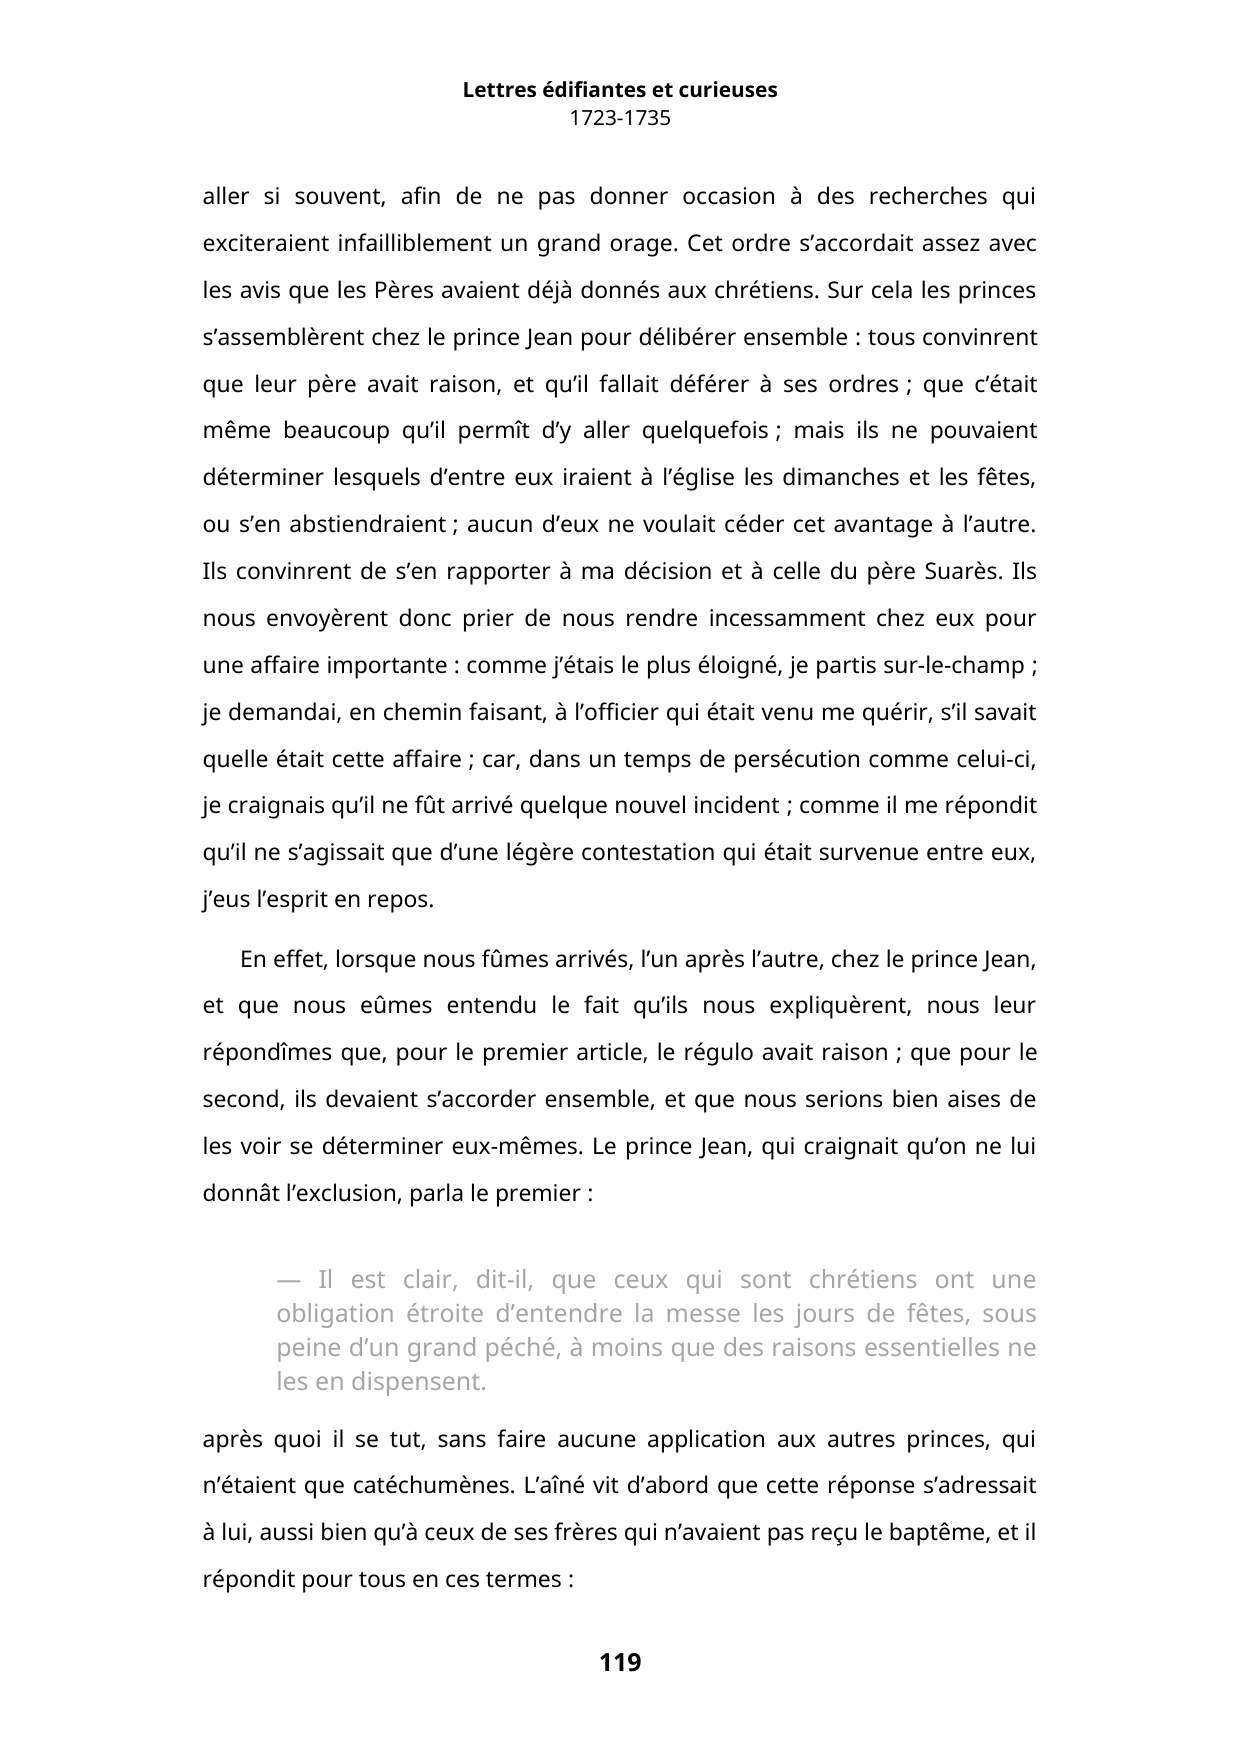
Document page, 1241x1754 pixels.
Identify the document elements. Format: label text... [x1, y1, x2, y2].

text aller si souvent, afin de ne pas donner occasion à des recherches qui exciteraient infailliblement un grand orage. Cet ordre s’accordait assez avec les avis que les Pères avaient déjà donnés aux chrétiens. Sur cela les princes s’assemblèrent chez le prince Jean pour délibérer ensemble : tous convinrent que leur père avait raison, et qu’il fallait déférer à ses ordres ; que c’était même beaucoup qu’il permît d’y aller quelquefois ; mais ils ne pouvaient déterminer lesquels d’entre eux iraient à l’église les dimanches et les fêtes, ou s’en abstiendraient ; aucun d’eux ne voulait céder cet avantage à l’autre. Ils convinrent de s’en rapporter à ma décision et à celle du père Suarès. Ils nous envoyèrent donc prier de nous rendre incessamment chez eux pour une affaire importante : comme j’étais le plus éloigné, je partis sur-le-champ ; je demandai, en chemin faisant, à l’officier qui était venu me quérir, s’il savait quelle était cette affaire ; car, dans un temps de persécution comme celui-ci, je craignais qu’il ne fût arrivé quelque nouvel incident ; comme il me répondit qu’il ne s’agissait que d’une légère contestation qui était survenue entre eux, j’eus l’esprit en repos. [202, 180, 1038, 914]
text après quoi il se tut, sans faire aucune application aux autres princes, qui n’étaient que catéchumènes. L’aîné vit d’abord que cette réponse s’adressait à lui, aussi bien qu’à ceux de ses frères qui n’avaient pas reçu le baptême, et il répondit pour tous en ces termes : [202, 1422, 1038, 1594]
text — Il est clair, dit-il, que ceux qui sont chrétiens ont une obligation étroite d’entendre la messe les jours de fêtes, sous peine d’un grand péché, à moins que des raisons essentielles ne les en dispensent. [276, 1261, 1038, 1397]
text En effet, lorsque nous fûmes arrivés, l’un après l’autre, chez le prince Jean, et que nous eûmes entendu le fait qu’ils nous expliquèrent, nous leur répondîmes que, pour le premier article, le régulo avait raison ; que pour le second, ils devaient s’accorder ensemble, et que nous serions bien aises de les voir se déterminer eux-mêmes. Le prince Jean, qui craignait qu’on ne lui donnât l’exclusion, parla le premier : [202, 942, 1038, 1208]
